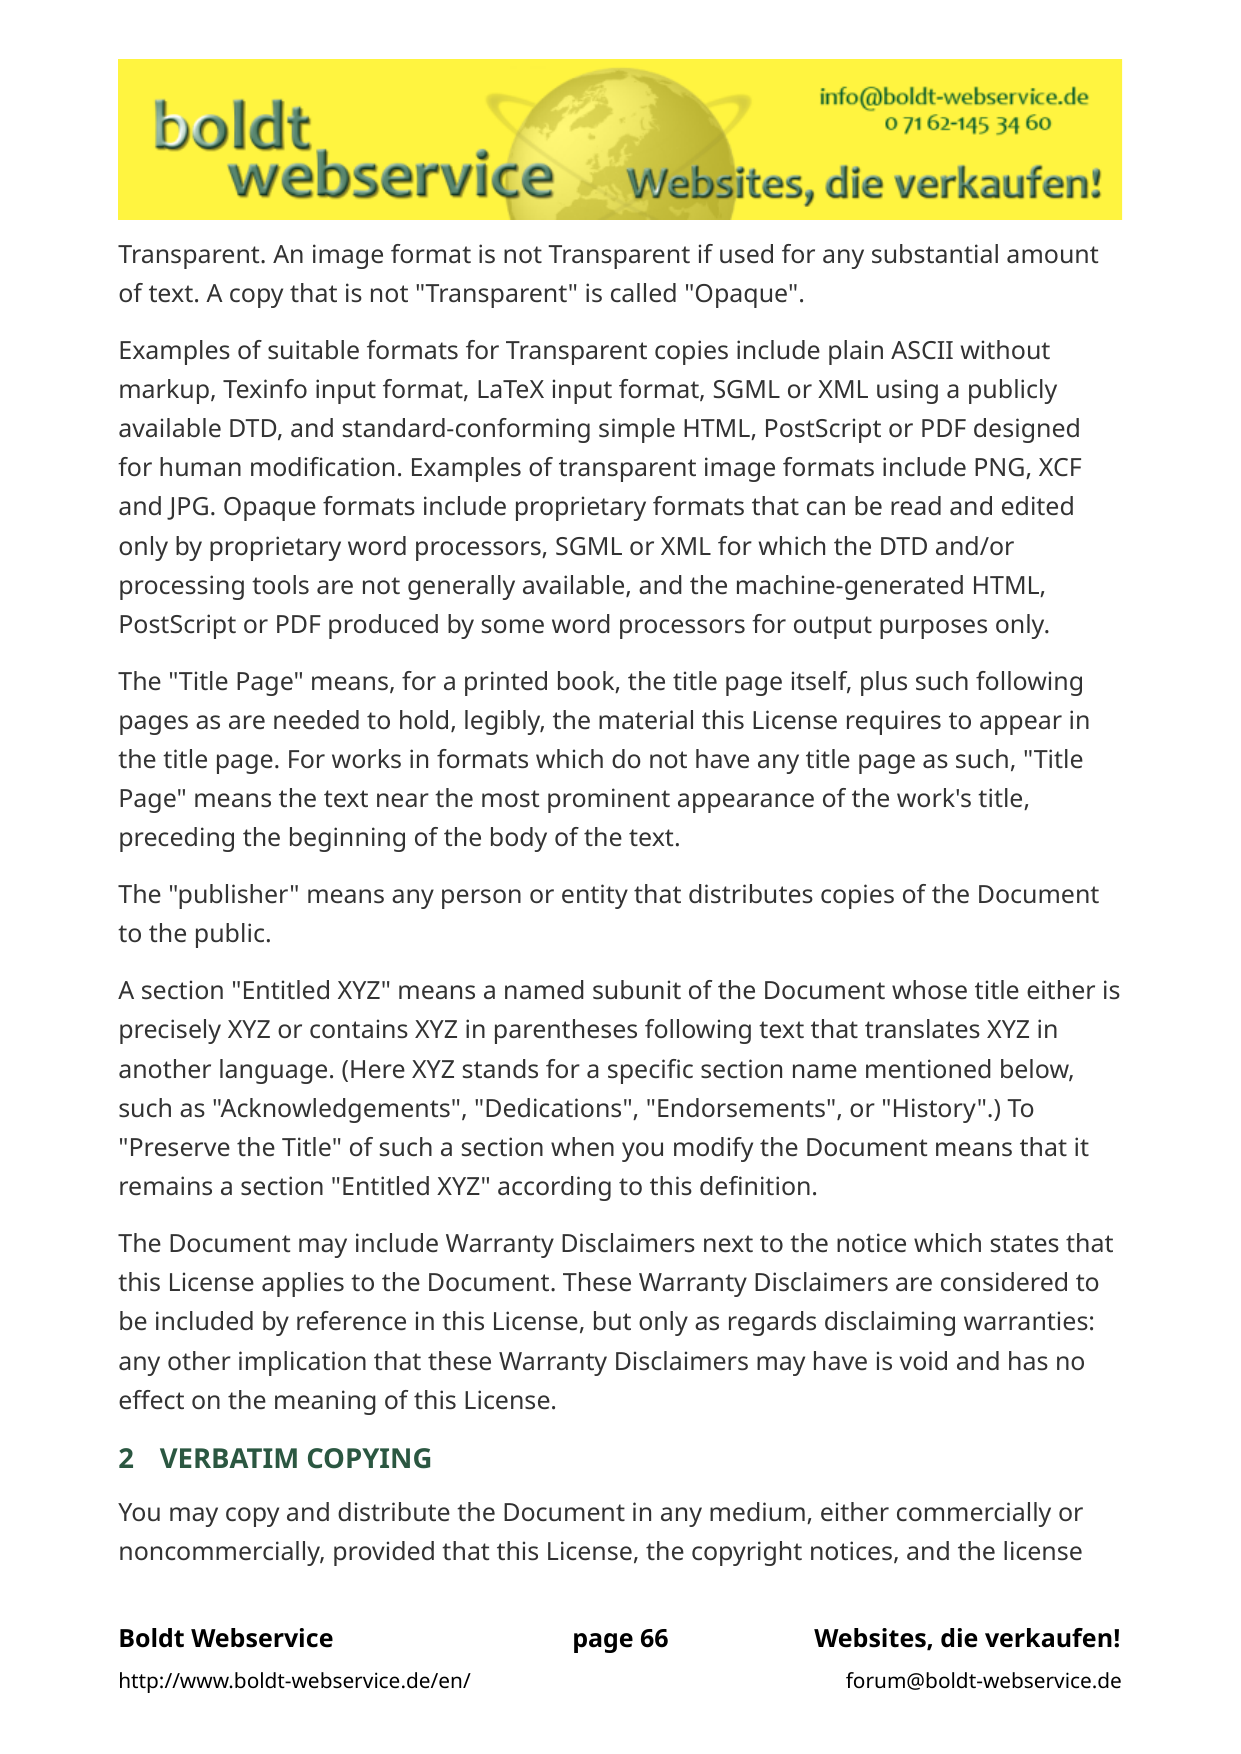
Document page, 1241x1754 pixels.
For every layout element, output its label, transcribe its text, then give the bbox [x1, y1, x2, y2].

text You may copy and distribute the Document in any medium, either commercially or noncommercially, provided that this License, the copyright notices, and the license [118, 1494, 1122, 1568]
subtitle VERBATIM COPYING [118, 1439, 1122, 1477]
picture [118, 59, 1123, 220]
text Examples of suitable formats for Transparent copies include plain ASCII without markup, Texinfo input format, LaTeX input format, SGML or XML using a publicly available DTD, and standard-conforming simple HTML, PostScript or PDF designed for human modification. Examples of transparent image formats include PNG, XCF and JPG. Opaque formats include proprietary formats that can be read and edited only by proprietary word processors, SGML or XML for which the DTD and/or processing tools are not generally available, and the machine-generated HTML, PostScript or PDF produced by some word processors for output purposes only. [118, 332, 1122, 641]
text A section "Entitled XYZ" means a named subunit of the Document whose title either is precisely XYZ or contains XYZ in parentheses following text that translates XYZ in another language. (Here XYZ stands for a specific section name mentioned below, such as "Acknowledgements", "Dedications", "Endorsements", or "History".) To "Preserve the Title" of such a section when you modify the Document means that it remains a section "Entitled XYZ" according to this definition. [118, 973, 1122, 1203]
text The Document may include Warranty Disclaimers next to the notice which states that this License applies to the Document. These Warranty Disclaimers are considered to be included by reference in this License, but only as regards disclaiming warranties: any other implication that these Warranty Disclaimers may have is void and has no effect on the meaning of this License. [118, 1226, 1122, 1416]
text The "publisher" means any person or entity that distributes copies of the Document to the public. [118, 877, 1122, 950]
text The "Title Page" means, for a printed book, the title page itself, plus such following pages as are needed to hold, legibly, the material this License requires to appear in the title page. For works in formats which do not have any title page as such, "Title Page" means the text near the most prominent appearance of the work's title, preceding the beginning of the body of the text. [118, 663, 1122, 854]
text Transparent. An image format is not Transparent if used for any substantial amount of text. A copy that is not "Transparent" is called "Opaque". [118, 236, 1122, 309]
